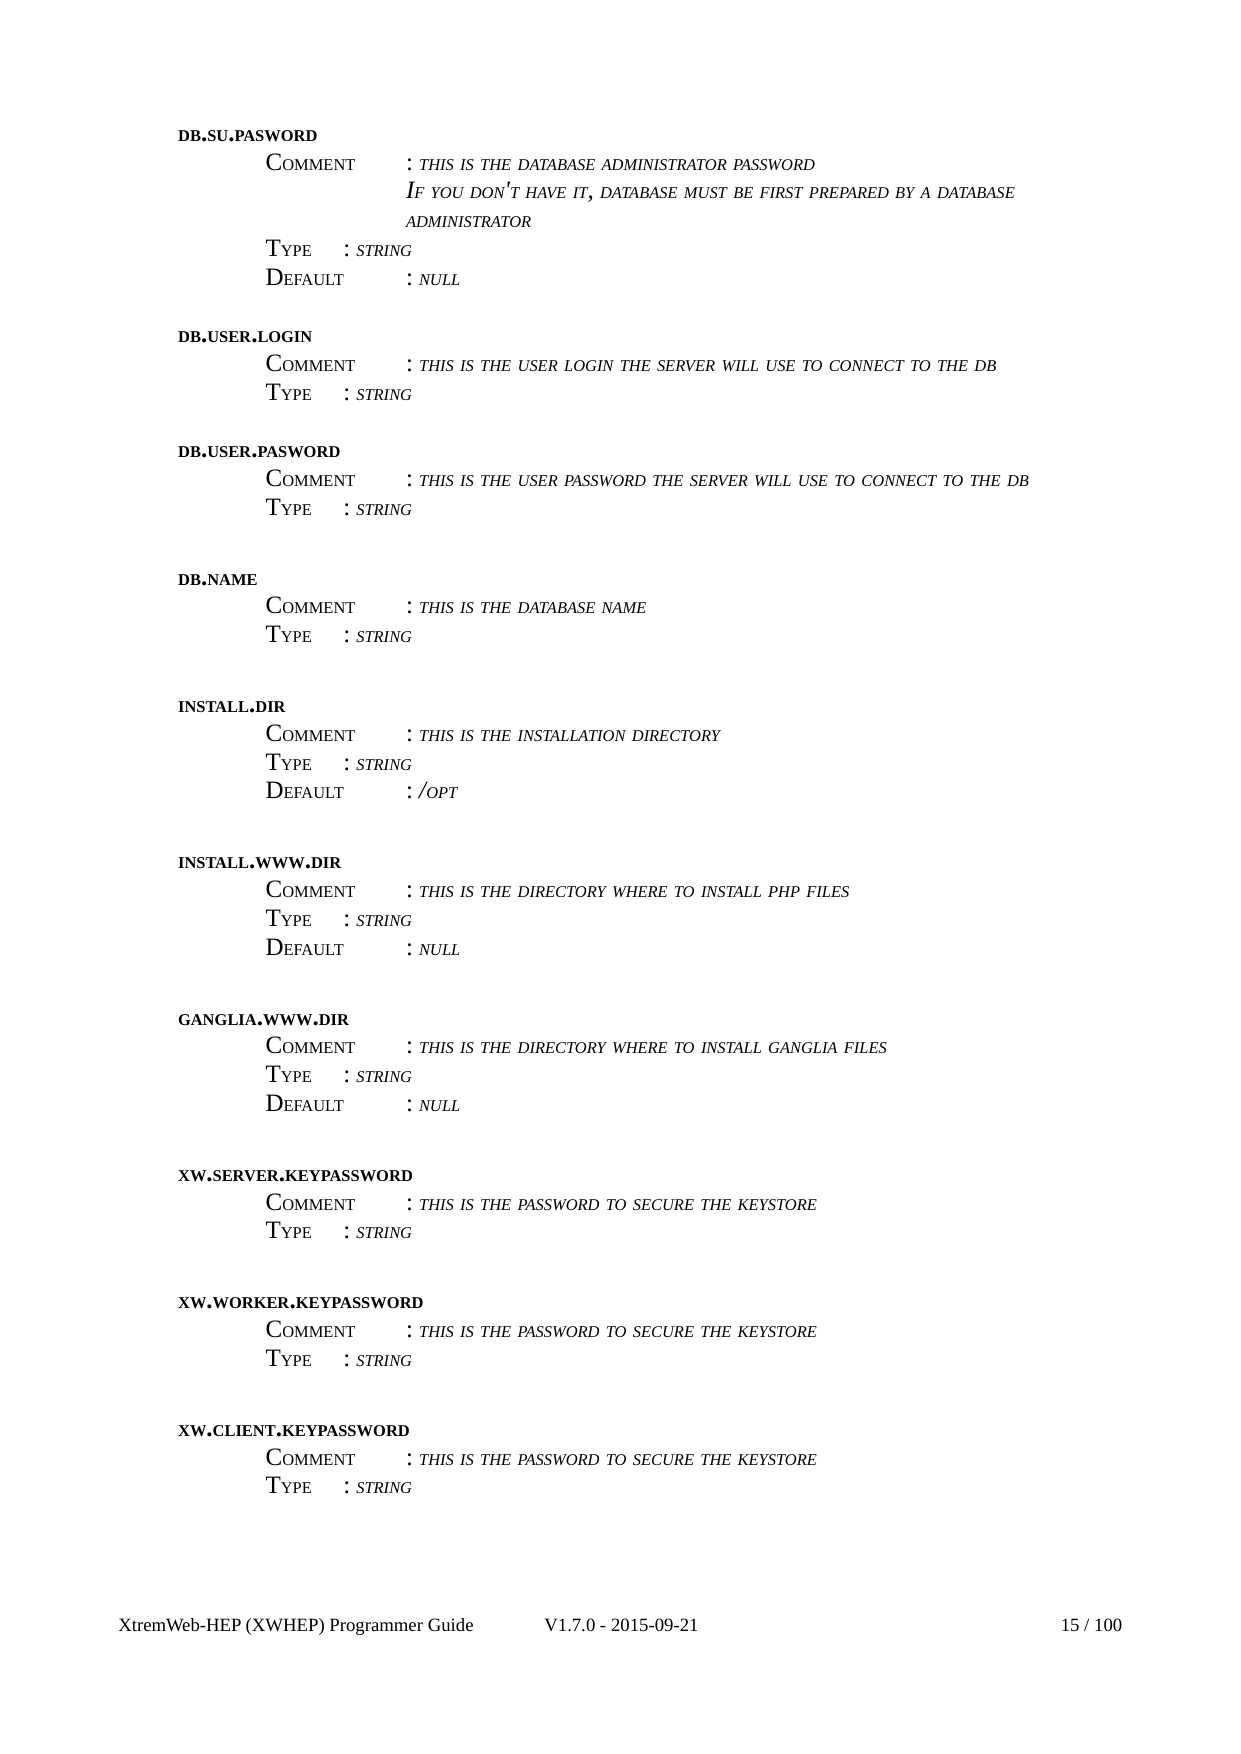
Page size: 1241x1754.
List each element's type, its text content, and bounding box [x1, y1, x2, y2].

text install.dir [178, 689, 1122, 718]
text Type : string [265, 619, 1122, 648]
text Type : string [265, 233, 1122, 262]
text Default : null [265, 1088, 1122, 1117]
text Comment : this is the password to secure the keystore [265, 1442, 1122, 1471]
text Type : string [265, 1059, 1122, 1088]
text xw.server.keypassword [178, 1158, 1122, 1187]
text Type : string [265, 377, 1122, 406]
text install.www.dir [178, 846, 1122, 874]
text Comment : this is the directory where to install ganglia files [265, 1031, 1122, 1059]
text db.user.pasword [178, 434, 1122, 463]
text Type : string [265, 1471, 1122, 1499]
text xw.worker.keypassword [178, 1286, 1122, 1314]
text db.su.pasword [178, 118, 1122, 147]
text Type : string [265, 1343, 1122, 1372]
text Default : null [265, 262, 1122, 291]
text Comment : this is the password to secure the keystore [265, 1187, 1122, 1216]
text Type : string [265, 1216, 1122, 1244]
text Type : string [265, 903, 1122, 932]
text db.name [178, 562, 1122, 591]
text Type : string [265, 492, 1122, 521]
text ganglia.www.dir [178, 1002, 1122, 1031]
text Default : null [265, 932, 1122, 961]
text xw.client.keypassword [178, 1413, 1122, 1442]
text Comment : this is the database administrator password If you don't have it, database must be first prepared by a database administrator [265, 147, 1122, 233]
text Comment : this is the database name [265, 591, 1122, 619]
text Comment : this is the directory where to install php files [265, 874, 1122, 903]
text Comment : this is the user login the server will use to connect to the db [265, 348, 1122, 377]
text db.user.login [178, 319, 1122, 348]
text Comment : this is the installation directory [265, 718, 1122, 747]
text Comment : this is the user password the server will use to connect to the db [265, 463, 1122, 492]
text Type : string [265, 747, 1122, 776]
text Default : /opt [265, 776, 1122, 804]
text Comment : this is the password to secure the keystore [265, 1314, 1122, 1343]
